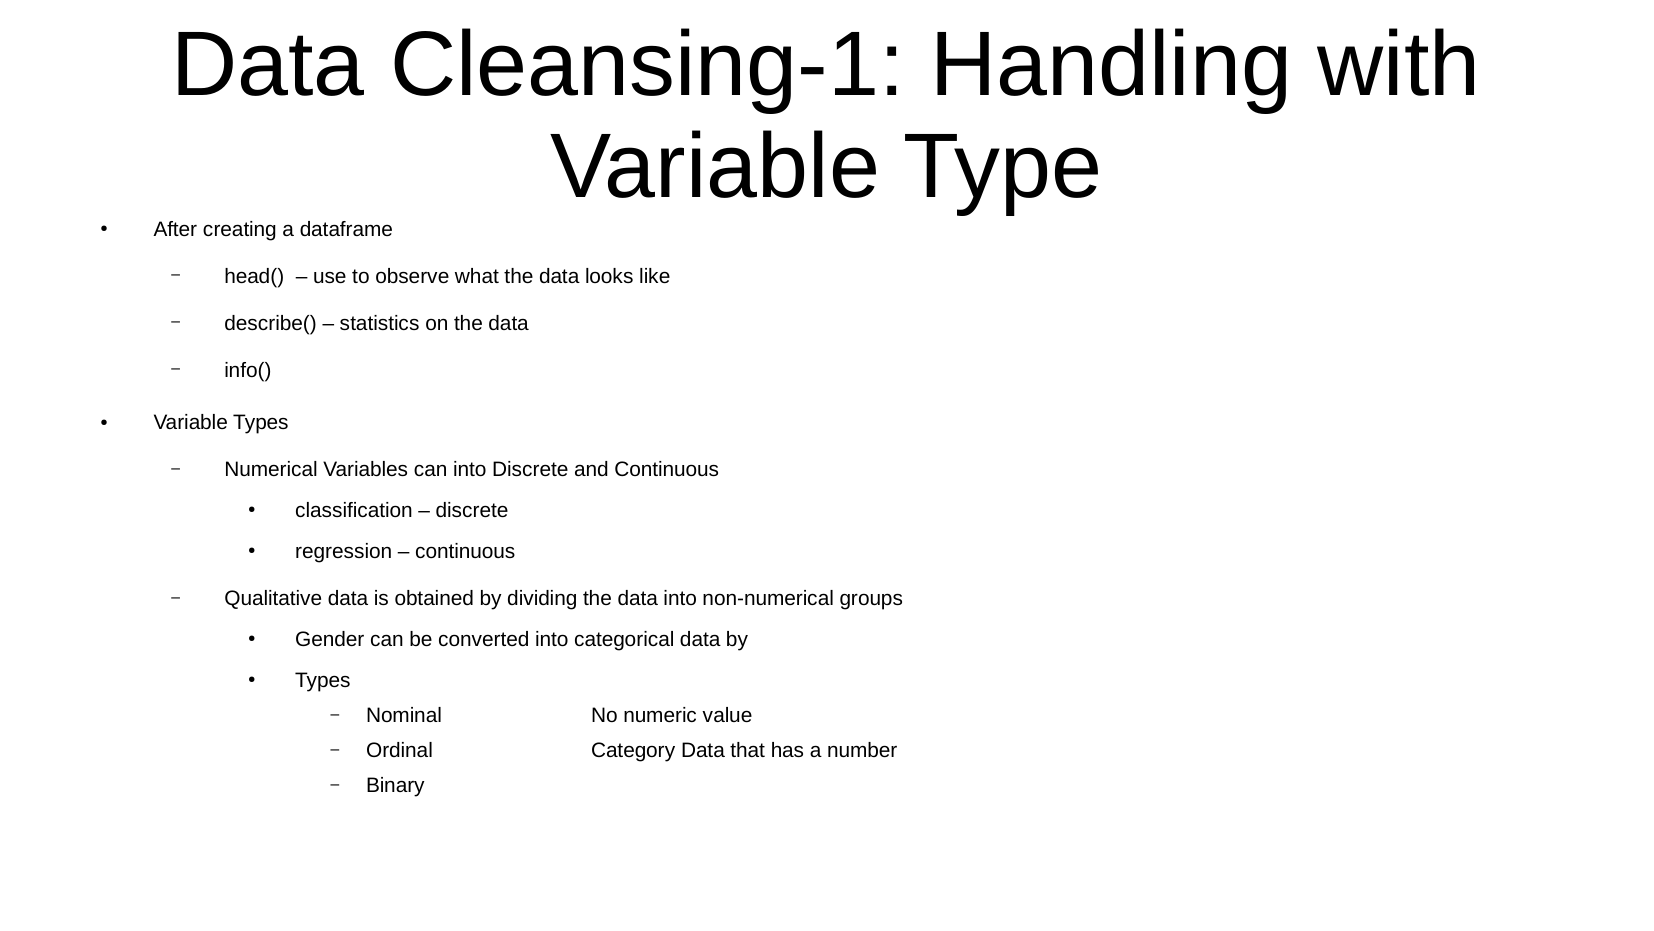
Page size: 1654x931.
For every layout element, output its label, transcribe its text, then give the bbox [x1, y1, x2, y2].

list After creating a dataframe head() – use to observe what the data looks like describe() – statistics on the data info() Variable Types Numerical Variables can into Discrete and Continuous classification – discrete regression – continuous Qualitative data is obtained by dividing the data into non-numerical groups Gender can be converted into categorical data by Types Nominal No numeric value Ordinal Category Data that has a number Binary [82, 217, 1636, 916]
title Data Cleansing-1: Handling with Variable Type [82, 12, 1571, 217]
